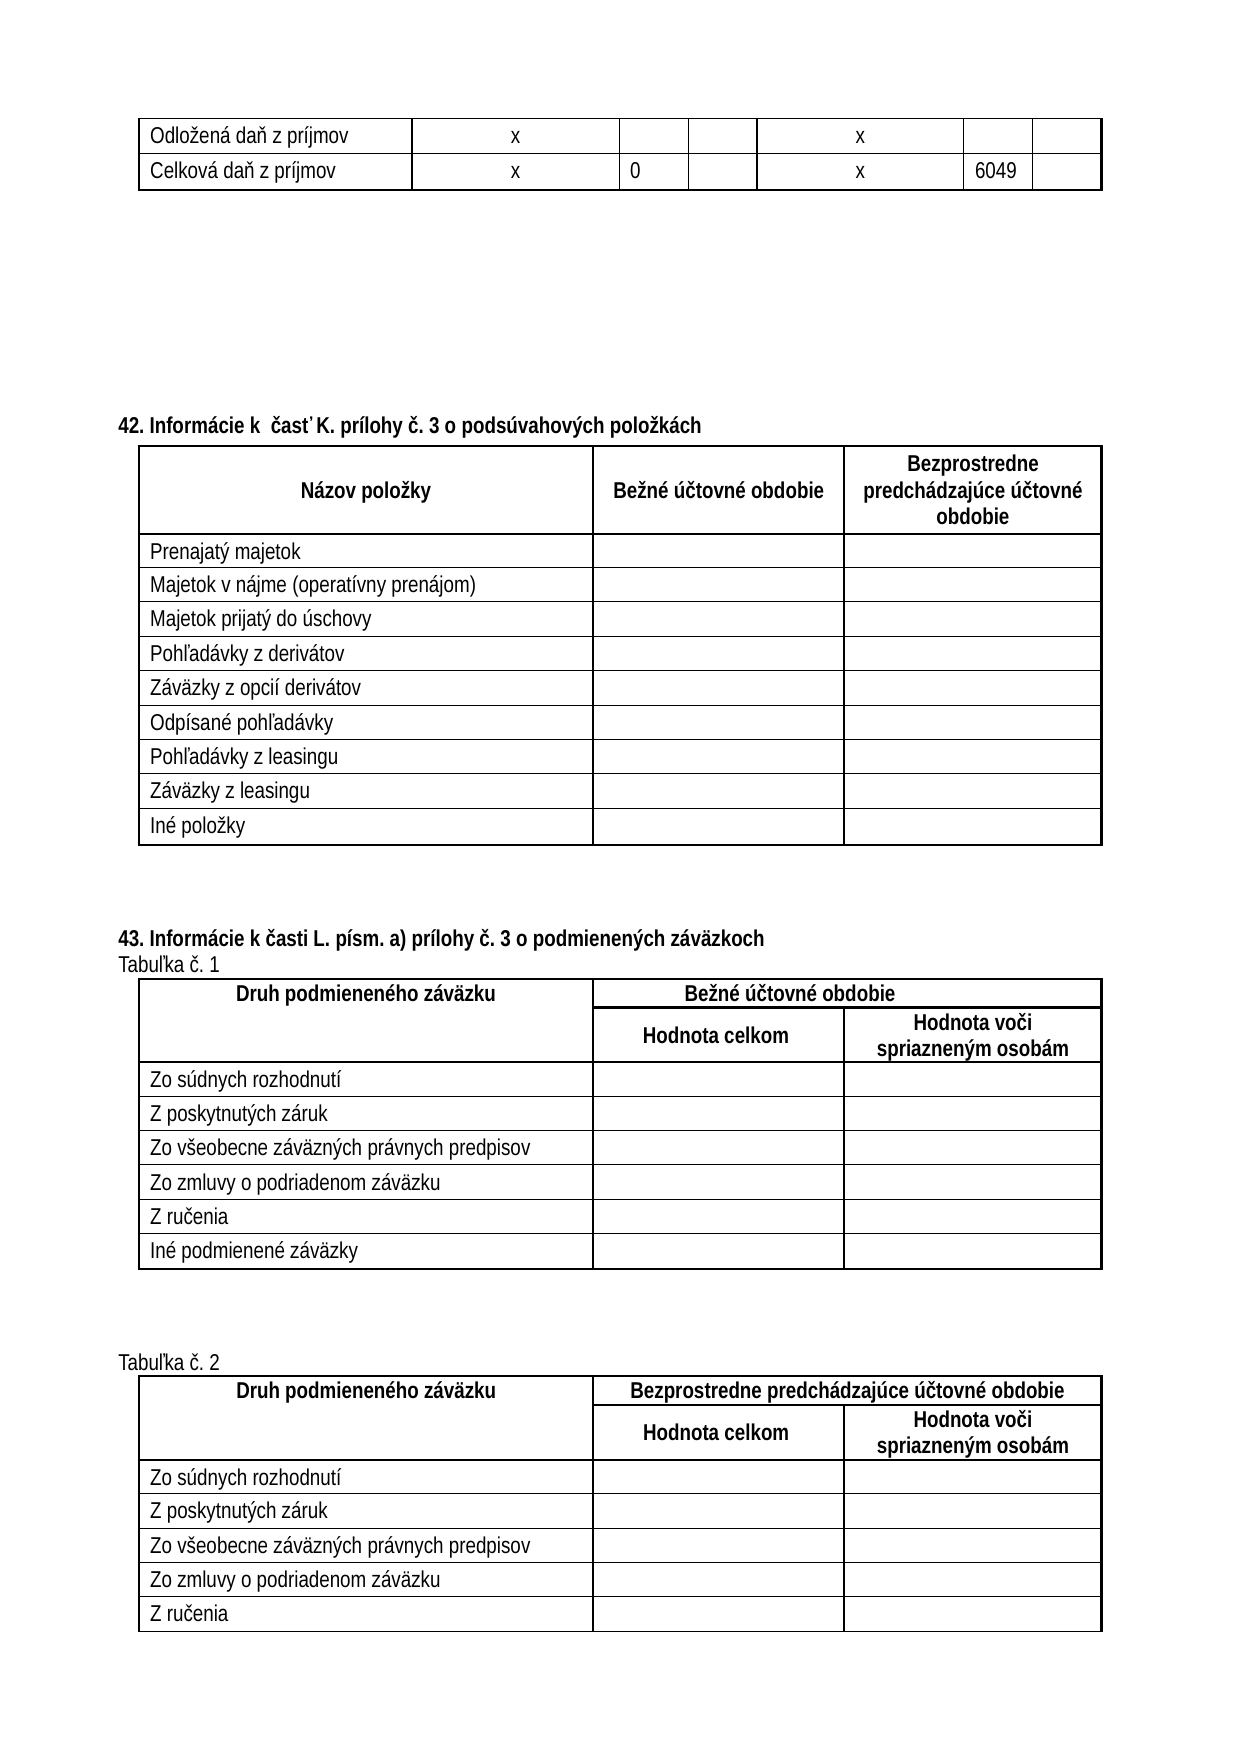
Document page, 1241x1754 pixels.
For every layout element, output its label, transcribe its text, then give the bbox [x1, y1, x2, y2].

table_cell [689, 119, 756, 152]
table_cell [594, 602, 843, 636]
table_cell [140, 1404, 592, 1459]
table_cell [594, 637, 843, 670]
text Tabuľka č. 2 [118, 1349, 1122, 1375]
table_cell [845, 809, 1100, 843]
table_cell [594, 1563, 843, 1596]
table_cell Hodnota celkom [594, 1406, 843, 1459]
table_cell [845, 1165, 1100, 1199]
table_cell Zo všeobecne záväzných právnych predpisov [140, 1131, 592, 1164]
table_cell Celková daň z príjmov [140, 154, 411, 188]
table_cell Zo súdnych rozhodnutí [140, 1461, 592, 1493]
table_cell [845, 1234, 1100, 1267]
table_cell Z ručenia [140, 1200, 592, 1233]
table_cell Hodnota voči spriazneným osobám [845, 1406, 1100, 1459]
table_cell [594, 671, 843, 704]
table_cell [845, 1131, 1100, 1164]
table_cell 6049 [964, 154, 1032, 188]
table_cell [845, 740, 1100, 773]
table_cell [845, 1529, 1100, 1562]
table_header Druh podmieneného záväzku [140, 980, 592, 1006]
table_cell Záväzky z opcií derivátov [140, 671, 592, 704]
table_cell Odložená daň z príjmov [140, 119, 411, 152]
table_cell [845, 1063, 1100, 1096]
table_cell Zo zmluvy o podriadenom záväzku [140, 1165, 592, 1199]
table_cell [845, 774, 1100, 808]
table_cell [845, 1461, 1100, 1493]
table_cell Zo zmluvy o podriadenom záväzku [140, 1563, 592, 1596]
table_cell Prenajatý majetok [140, 535, 592, 567]
table_cell [594, 1063, 843, 1096]
table_header Názov položky [140, 447, 592, 533]
table_cell Iné položky [140, 809, 592, 843]
table_cell [1033, 119, 1100, 152]
table_cell [594, 706, 843, 739]
table_cell [594, 1597, 843, 1631]
table_cell [594, 1200, 843, 1233]
table_cell Pohľadávky z derivátov [140, 637, 592, 670]
text 42. Informácie k časť K. prílohy č. 3 o podsúvahových položkách [118, 412, 1122, 439]
table_cell [845, 706, 1100, 739]
table_cell Z ručenia [140, 1597, 592, 1631]
table_cell Odpísané pohľadávky [140, 706, 592, 739]
table_cell x [413, 154, 619, 188]
table_cell [594, 740, 843, 773]
table_cell [845, 568, 1100, 601]
table_cell Z poskytnutých záruk [140, 1097, 592, 1130]
table_cell 0 [620, 154, 688, 188]
table_cell [845, 602, 1100, 636]
table_header Druh podmieneného záväzku [140, 1377, 592, 1404]
table_cell [594, 1097, 843, 1130]
table_cell [594, 1529, 843, 1562]
table_cell Hodnota voči spriazneným osobám [845, 1009, 1100, 1061]
table_cell Z poskytnutých záruk [140, 1494, 592, 1528]
table_header Bežné účtovné obdobie [594, 447, 843, 533]
table_cell [594, 774, 843, 808]
table_cell [594, 1234, 843, 1267]
table_header Bezprostredne predchádzajúce účtovné obdobie [594, 1377, 1100, 1404]
table_cell [594, 535, 843, 567]
table_cell x [413, 119, 619, 152]
text 43. Informácie k časti L. písm. a) prílohy č. 3 o podmienených záväzkoch [118, 925, 1122, 951]
table_cell x [758, 154, 963, 188]
table_cell [845, 1097, 1100, 1130]
table_cell [594, 1494, 843, 1528]
table_cell Hodnota celkom [594, 1009, 843, 1061]
table_cell [689, 154, 756, 188]
table_cell Zo súdnych rozhodnutí [140, 1063, 592, 1096]
table_cell [140, 1006, 592, 1061]
table_cell Majetok prijatý do úschovy [140, 602, 592, 636]
table_cell Majetok v nájme (operatívny prenájom) [140, 568, 592, 601]
table_cell Zo všeobecne záväzných právnych predpisov [140, 1529, 592, 1562]
table_header Bežné účtovné obdobie [594, 980, 1100, 1006]
table_cell [845, 671, 1100, 704]
table_cell [594, 1165, 843, 1199]
table_cell [594, 568, 843, 601]
table_header Bezprostredne predchádzajúce účtovné obdobie [845, 447, 1100, 533]
table_cell [845, 637, 1100, 670]
text Tabuľka č. 1 [118, 951, 1122, 977]
table_cell [845, 1494, 1100, 1528]
table_cell [845, 1563, 1100, 1596]
table_cell Pohľadávky z leasingu [140, 740, 592, 773]
table_cell [594, 1461, 843, 1493]
table_cell Záväzky z leasingu [140, 774, 592, 808]
table_cell [845, 1200, 1100, 1233]
table_cell [845, 535, 1100, 567]
table_cell [1033, 154, 1100, 188]
table_cell [594, 809, 843, 843]
table_cell [620, 119, 688, 152]
table_cell [594, 1131, 843, 1164]
table_cell [845, 1597, 1100, 1631]
table_cell [964, 119, 1032, 152]
table_cell Iné podmienené záväzky [140, 1234, 592, 1267]
table_cell x [758, 119, 963, 152]
